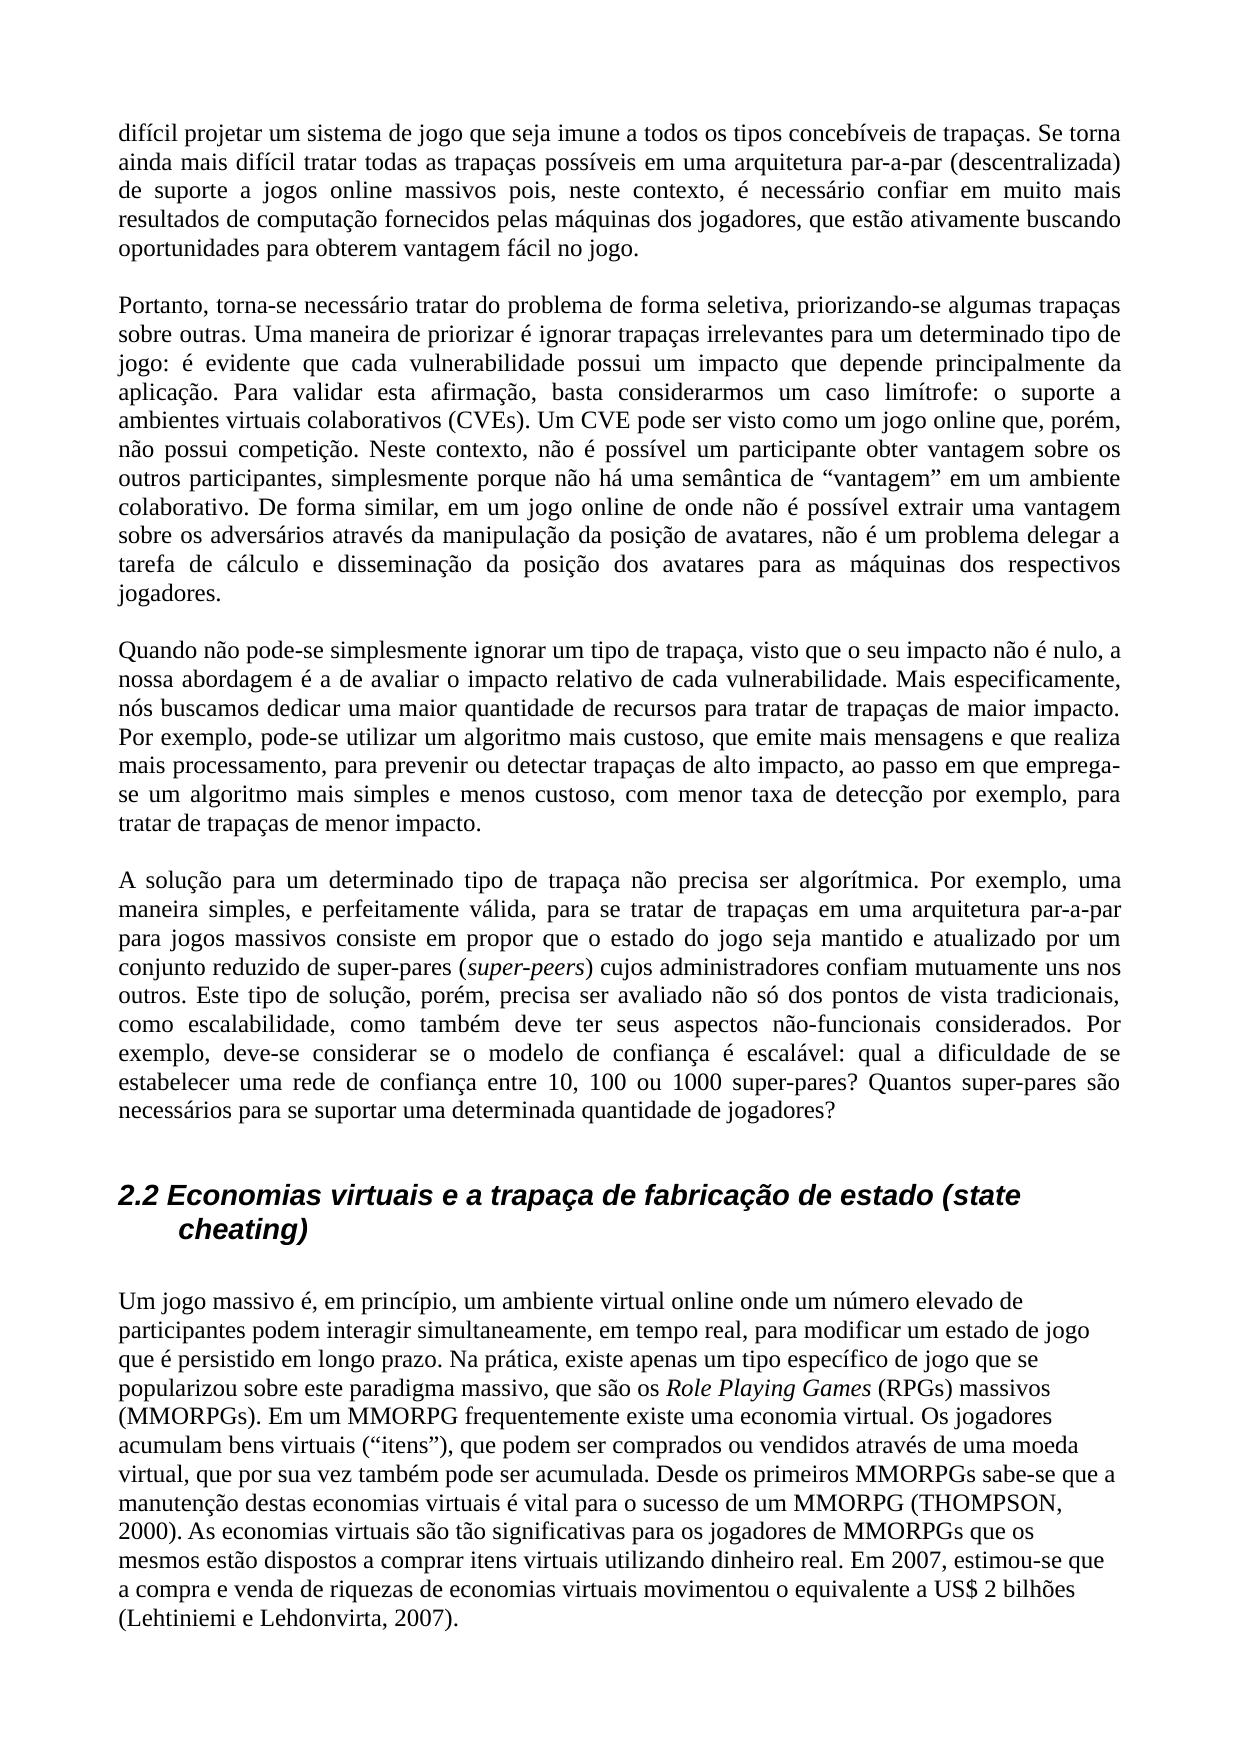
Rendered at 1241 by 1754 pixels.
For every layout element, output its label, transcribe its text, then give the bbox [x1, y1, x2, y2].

subtitle 2.2 Economias virtuais e a trapaça de fabricação de estado (state cheating) [118, 1178, 1122, 1245]
text Quando não pode-se simplesmente ignorar um tipo de trapaça, visto que o seu impacto não é nulo, a nossa abordagem é a de avaliar o impacto relativo de cada vulnerabilidade. Mais especificamente, nós buscamos dedicar uma maior quantidade de recursos para tratar de trapaças de maior impacto. Por exemplo, pode-se utilizar um algoritmo mais custoso, que emite mais mensagens e que realiza mais processamento, para prevenir ou detectar trapaças de alto impacto, ao passo em que emprega-se um algoritmo mais simples e menos custoso, com menor taxa de detecção por exemplo, para tratar de trapaças de menor impacto. [118, 636, 1122, 837]
text difícil projetar um sistema de jogo que seja imune a todos os tipos concebíveis de trapaças. Se torna ainda mais difícil tratar todas as trapaças possíveis em uma arquitetura par-a-par (descentralizada) de suporte a jogos online massivos pois, neste contexto, é necessário confiar em muito mais resultados de computação fornecidos pelas máquinas dos jogadores, que estão ativamente buscando oportunidades para obterem vantagem fácil no jogo. [118, 118, 1122, 262]
text A solução para um determinado tipo de trapaça não precisa ser algorítmica. Por exemplo, uma maneira simples, e perfeitamente válida, para se tratar de trapaças em uma arquitetura par-a-par para jogos massivos consiste em propor que o estado do jogo seja mantido e atualizado por um conjunto reduzido de super-pares (super-peers) cujos administradores confiam mutuamente uns nos outros. Este tipo de solução, porém, precisa ser avaliado não só dos pontos de vista tradicionais, como escalabilidade, como também deve ter seus aspectos não-funcionais considerados. Por exemplo, deve-se considerar se o modelo de confiança é escalável: qual a dificuldade de se estabelecer uma rede de confiança entre 10, 100 ou 1000 super-pares? Quantos super-pares são necessários para se suportar uma determinada quantidade de jogadores? [118, 866, 1122, 1124]
text Um jogo massivo é, em princípio, um ambiente virtual online onde um número elevado de participantes podem interagir simultaneamente, em tempo real, para modificar um estado de jogo que é persistido em longo prazo. Na prática, existe apenas um tipo específico de jogo que se popularizou sobre este paradigma massivo, que são os Role Playing Games (RPGs) massivos (MMORPGs). Em um MMORPG frequentemente existe uma economia virtual. Os jogadores acumulam bens virtuais (“itens”), que podem ser comprados ou vendidos através de uma moeda virtual, que por sua vez também pode ser acumulada. Desde os primeiros MMORPGs sabe-se que a manutenção destas economias virtuais é vital para o sucesso de um MMORPG (THOMPSON, 2000). As economias virtuais são tão significativas para os jogadores de MMORPGs que os mesmos estão dispostos a comprar itens virtuais utilizando dinheiro real. Em 2007, estimou-se que a compra e venda de riquezas de economias virtuais movimentou o equivalente a US$ 2 bilhões (Lehtiniemi e Lehdonvirta, 2007). [118, 1286, 1122, 1631]
text Portanto, torna-se necessário tratar do problema de forma seletiva, priorizando-se algumas trapaças sobre outras. Uma maneira de priorizar é ignorar trapaças irrelevantes para um determinado tipo de jogo: é evidente que cada vulnerabilidade possui um impacto que depende principalmente da aplicação. Para validar esta afirmação, basta considerarmos um caso limítrofe: o suporte a ambientes virtuais colaborativos (CVEs). Um CVE pode ser visto como um jogo online que, porém, não possui competição. Neste contexto, não é possível um participante obter vantagem sobre os outros participantes, simplesmente porque não há uma semântica de “vantagem” em um ambiente colaborativo. De forma similar, em um jogo online de onde não é possível extrair uma vantagem sobre os adversários através da manipulação da posição de avatares, não é um problema delegar a tarefa de cálculo e disseminação da posição dos avatares para as máquinas dos respectivos jogadores. [118, 291, 1122, 607]
